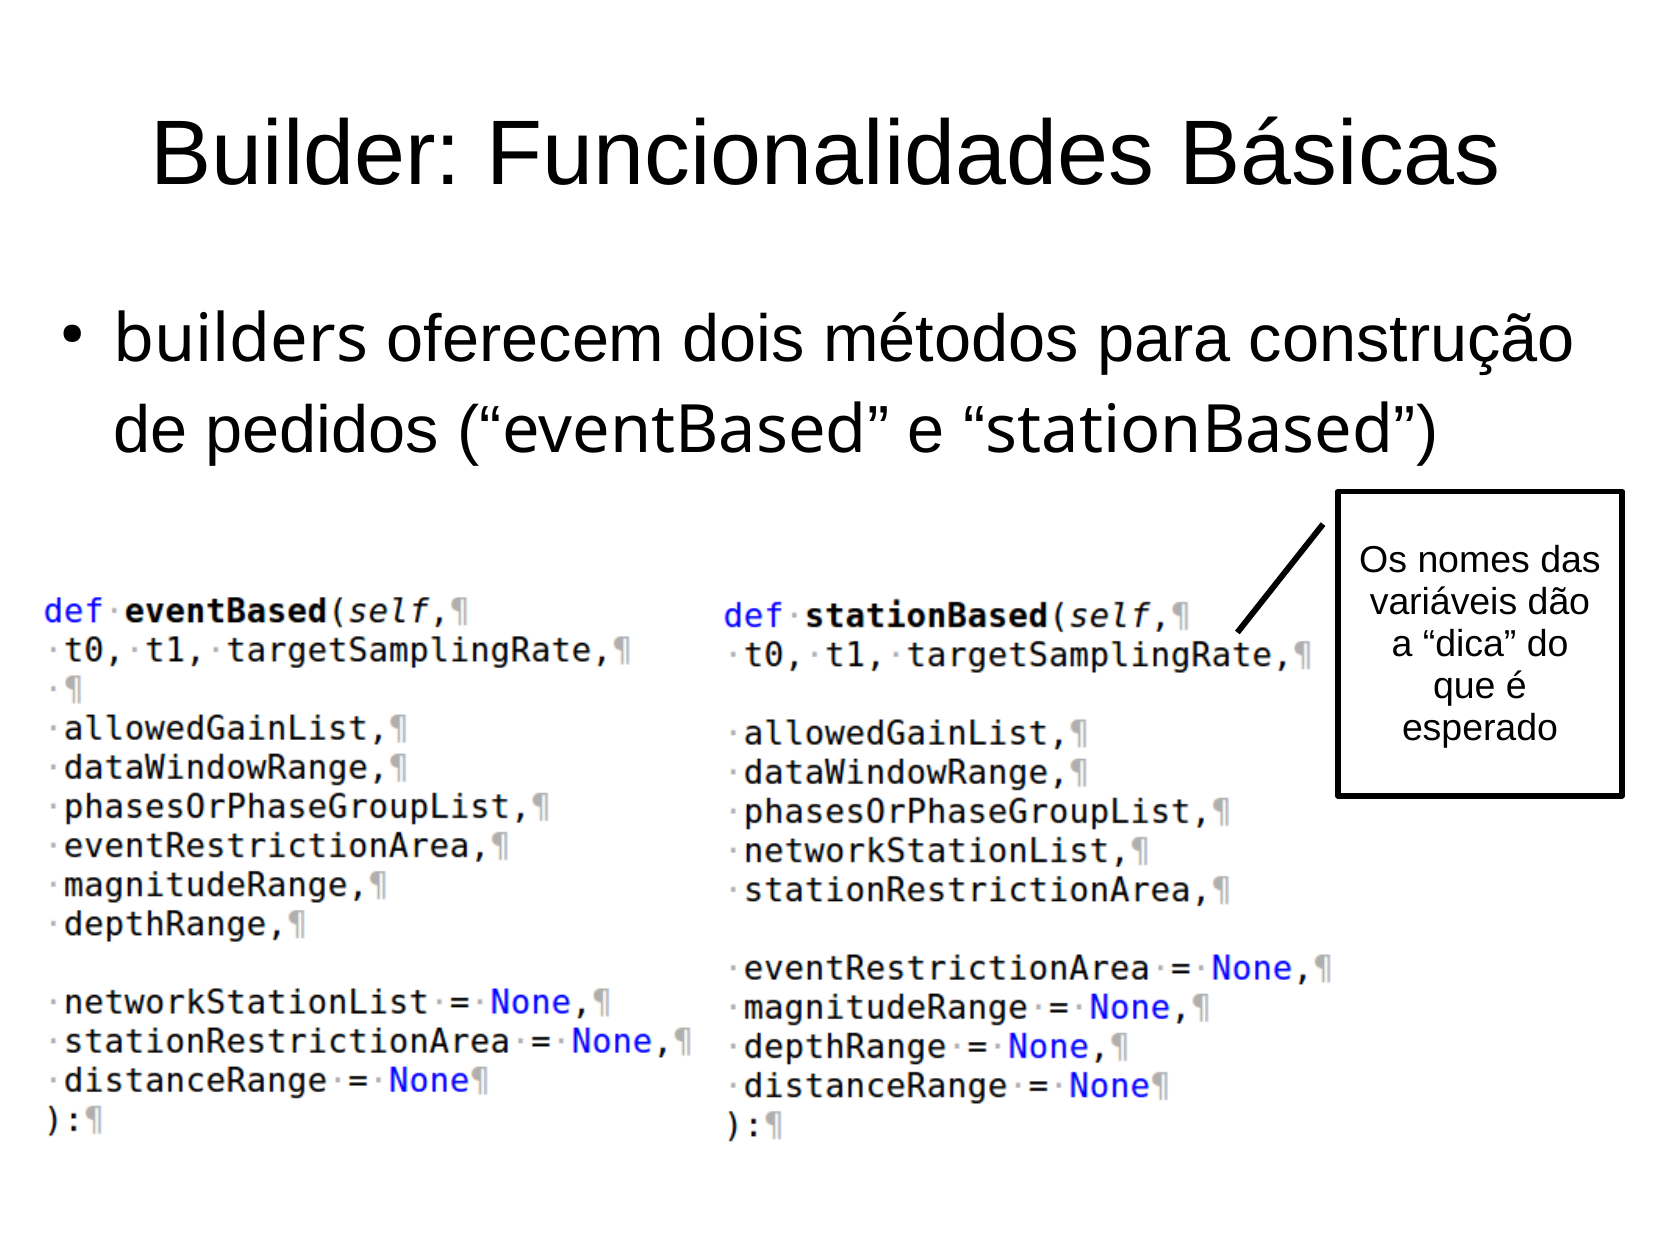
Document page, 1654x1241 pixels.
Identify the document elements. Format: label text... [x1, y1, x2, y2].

title Builder: Funcionalidades Básicas [82, 49, 1571, 257]
list builders oferecem dois métodos para construção de pedidos (“eventBased” e “stationBased”) [42, 290, 1626, 625]
text_box Os nomes das variáveis dão a “dica” do que é esperado [1338, 491, 1622, 796]
picture [722, 596, 1337, 1146]
picture [39, 596, 700, 1139]
